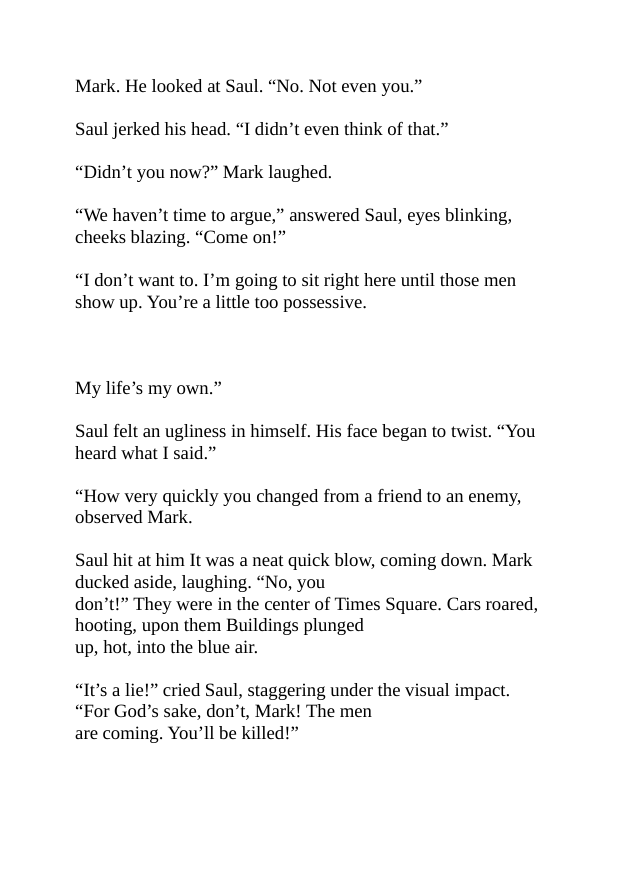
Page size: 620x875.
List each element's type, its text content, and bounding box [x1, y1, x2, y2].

text Mark. He looked at Saul. “No. Not even you.” Saul jerked his head. “I didn’t even think of that.” “Didn’t you now?” Mark laughed. “We haven’t time to argue,” answered Saul, eyes blinking, cheeks blazing. “Come on!” “I don’t want to. I’m going to sit right here until those men show up. You’re a little too possessive. My life’s my own.” Saul felt an ugliness in himself. His face began to twist. “You heard what I said.” “How very quickly you changed from a friend to an enemy, observed Mark. Saul hit at him It was a neat quick blow, coming down. Mark ducked aside, laughing. “No, you don’t!” They were in the center of Times Square. Cars roared, hooting, upon them Buildings plunged up, hot, into the blue air. “It’s a lie!” cried Saul, staggering under the visual impact. “For God’s sake, don’t, Mark! The men are coming. You’ll be killed!” [75, 75, 544, 743]
